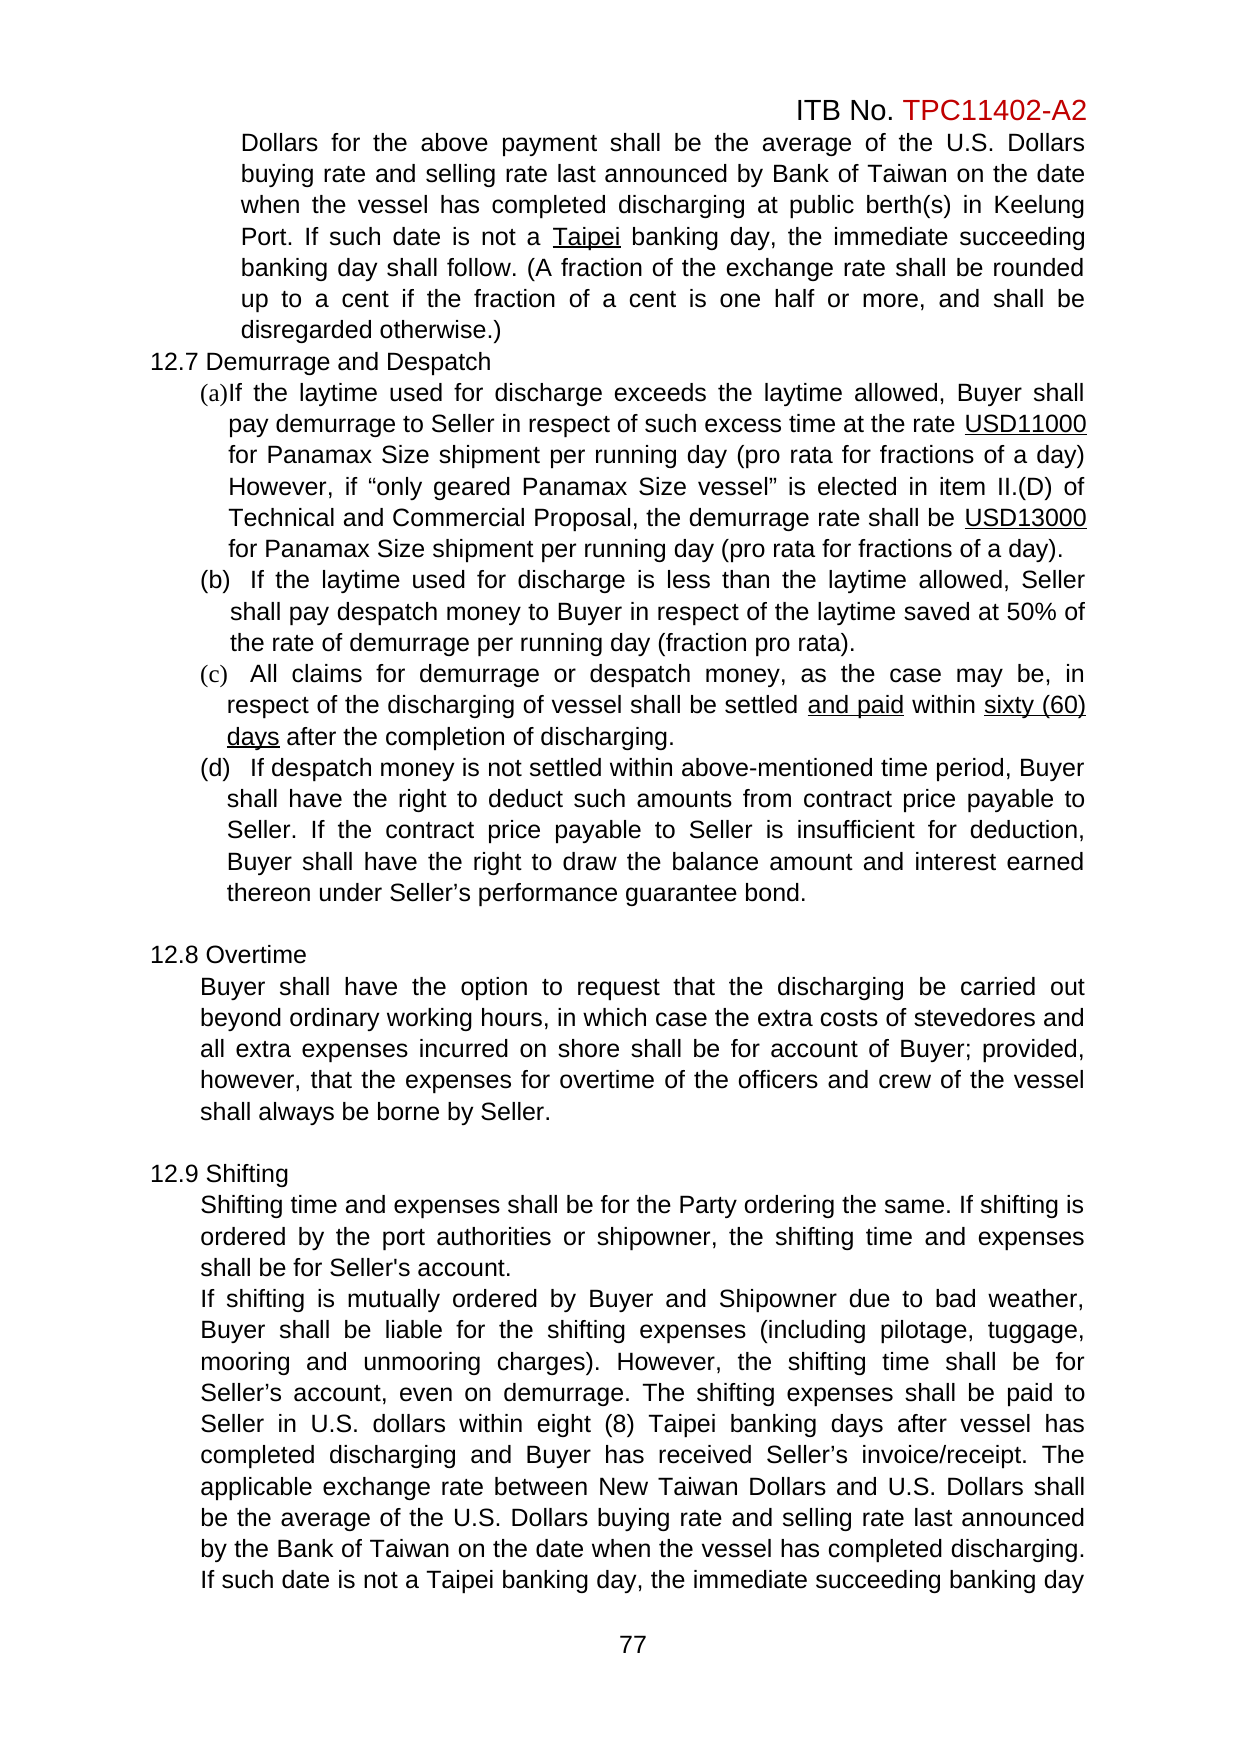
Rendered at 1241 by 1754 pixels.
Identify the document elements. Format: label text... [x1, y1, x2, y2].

list If despatch money is not settled within above-mentioned time period, Buyer shall have the right to deduct such amounts from contract price payable to Seller. If the contract price payable to Seller is insufficient for deduction, Buyer shall have the right to draw the balance amount and interest earned thereon under Seller’s performance guarantee bond. [200, 751, 1086, 907]
text 12.9 Shifting [150, 1157, 1087, 1189]
text Dollars for the above payment shall be the average of the U.S. Dollars buying rate and selling rate last announced by Bank of Taiwan on the date when the vessel has completed discharging at public berth(s) in Keelung Port. If such date is not a Taipei banking day, the immediate succeeding banking day shall follow. (A fraction of the exchange rate shall be rounded up to a cent if the fraction of a cent is one half or more, and shall be disregarded otherwise.) [241, 126, 1087, 345]
text If shifting is mutually ordered by Buyer and Shipowner due to bad weather, Buyer shall be liable for the shifting expenses (including pilotage, tuggage, mooring and unmooring charges). However, the shifting time shall be for Seller’s account, even on demurrage. The shifting expenses shall be paid to Seller in U.S. dollars within eight (8) Taipei banking days after vessel has completed discharging and Buyer has received Seller’s invoice/receipt. The applicable exchange rate between New Taiwan Dollars and U.S. Dollars shall be the average of the U.S. Dollars buying rate and selling rate last announced by the Bank of Taiwan on the date when the vessel has completed discharging. If such date is not a Taipei banking day, the immediate succeeding banking day [200, 1282, 1087, 1595]
text 12.7 Demurrage and Despatch [150, 345, 1086, 376]
text 12.8 Overtime [150, 939, 1087, 970]
list If the laytime used for discharge is less than the laytime allowed, Seller shall pay despatch money to Buyer in respect of the laytime saved at 50% of the rate of demurrage per running day (fraction pro rata). [200, 564, 1086, 657]
text Shifting time and expenses shall be for the Party ordering the same. If shifting is ordered by the port authorities or shipowner, the shifting time and expenses shall be for Seller's account. [200, 1189, 1087, 1282]
list All claims for demurrage or despatch money, as the case may be, in respect of the discharging of vessel shall be settled and paid within sixty (60) days after the completion of discharging. [200, 657, 1086, 751]
text Buyer shall have the option to request that the discharging be carried out beyond ordinary working hours, in which case the extra costs of stevedores and all extra expenses incurred on shore shall be for account of Buyer; provided, however, that the expenses for overtime of the officers and crew of the vessel shall always be borne by Seller. [200, 970, 1087, 1126]
list If the laytime used for discharge exceeds the laytime allowed, Buyer shall pay demurrage to Seller in respect of such excess time at the rate USD11000 for Panamax Size shipment per running day (pro rata for fractions of a day) However, if “only geared Panamax Size vessel” is elected in item II.(D) of Technical and Commercial Proposal, the demurrage rate shall be USD13000 for Panamax Size shipment per running day (pro rata for fractions of a day). [200, 376, 1087, 564]
